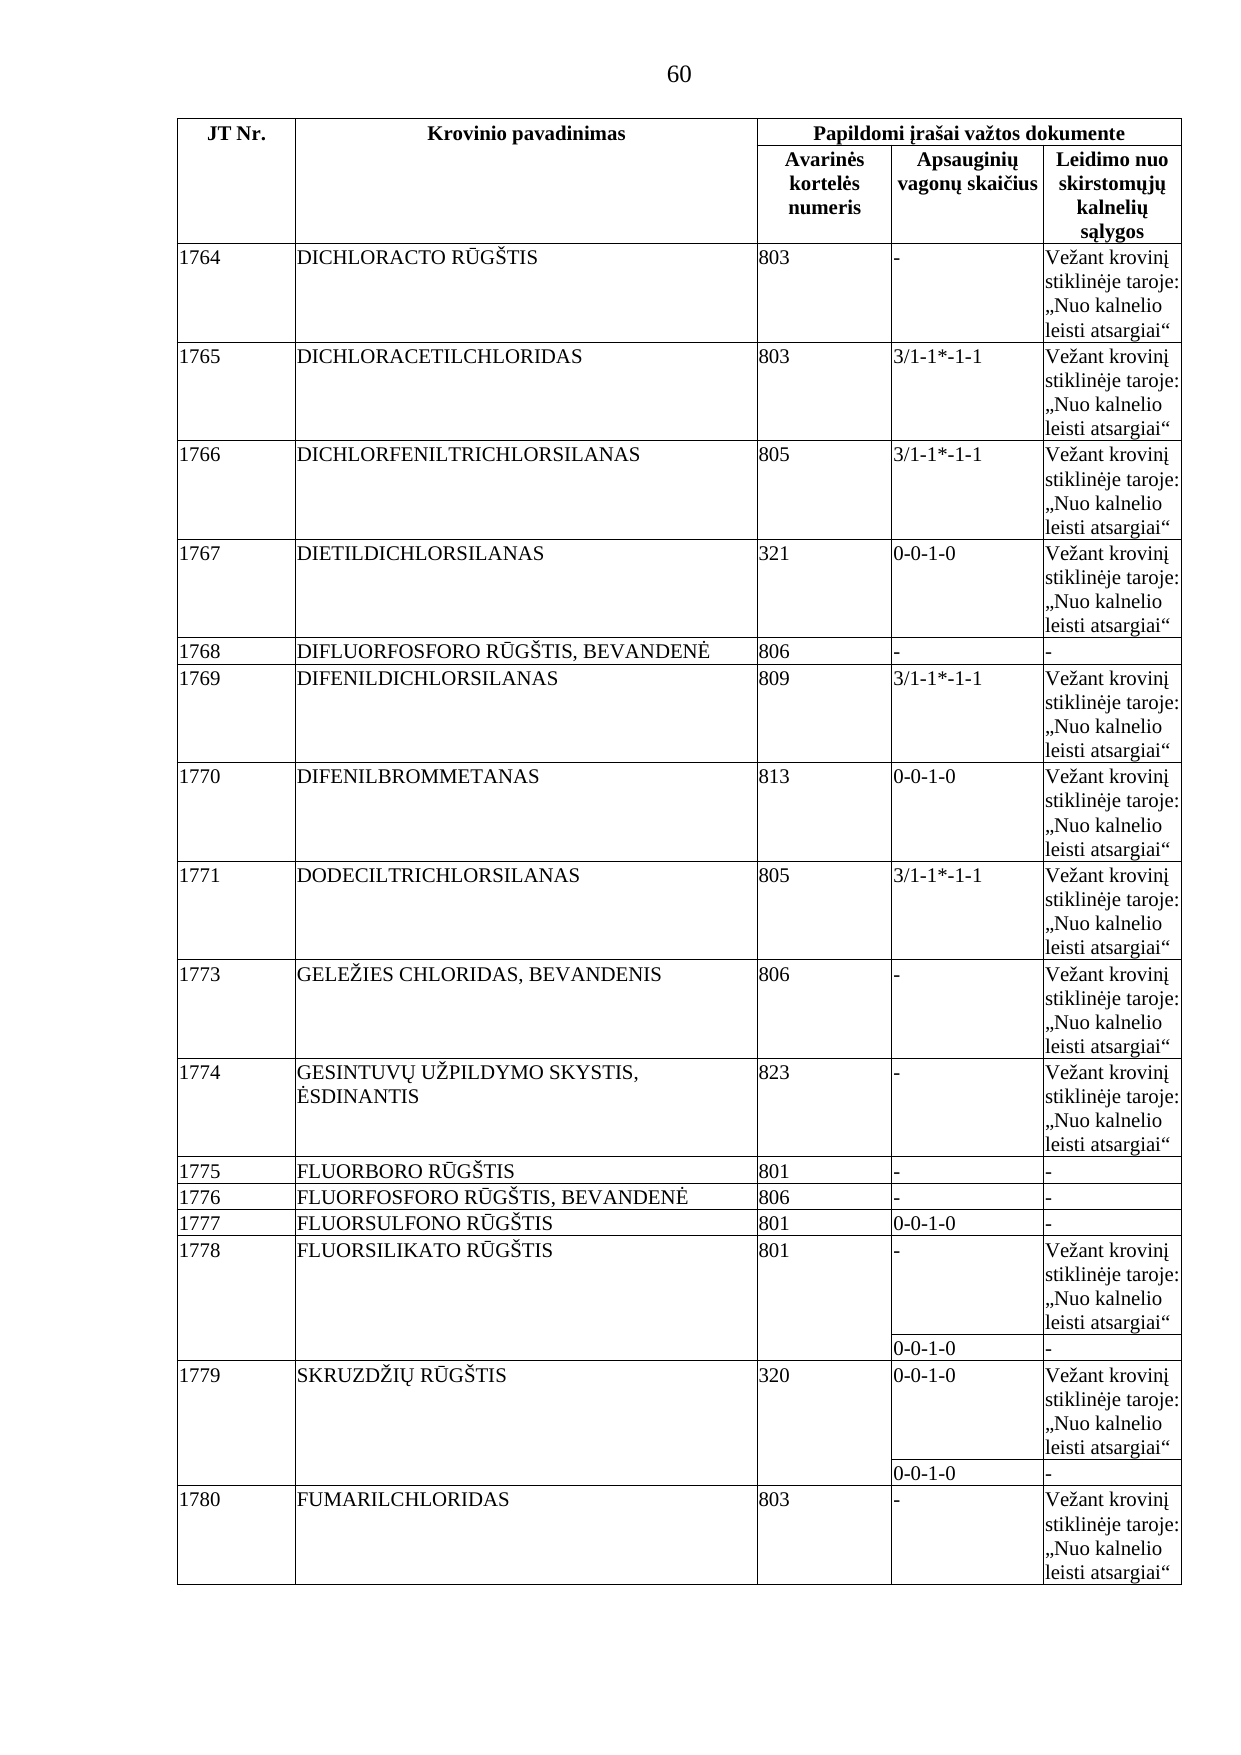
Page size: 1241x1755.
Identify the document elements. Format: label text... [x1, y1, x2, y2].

table_cell 805 [758, 441, 891, 539]
table_cell FLUORFOSFORO RŪGŠTIS, BEVANDENĖ [296, 1184, 757, 1209]
table_cell Vežant krovinį stiklinėje taroje: „Nuo kalnelio leisti atsargiai“ [1044, 862, 1181, 959]
table_cell 803 [758, 343, 891, 440]
table_cell - [892, 1236, 1043, 1334]
table_cell GESINTUVŲ UŽPILDYMO SKYSTIS, ĖSDINANTIS [296, 1059, 757, 1156]
table_cell Vežant krovinį stiklinėje taroje: „Nuo kalnelio leisti atsargiai“ [1044, 244, 1181, 342]
table_header Papildomi įrašai važtos dokumente [758, 119, 1181, 144]
table_cell FLUORSILIKATO RŪGŠTIS [296, 1236, 757, 1360]
table_cell - [1044, 638, 1181, 663]
table_cell 801 [758, 1157, 891, 1183]
table_cell - [892, 960, 1043, 1058]
table_cell 1780 [178, 1486, 295, 1584]
table_cell 803 [758, 1486, 891, 1584]
table_cell - [892, 1157, 1043, 1183]
table_cell SKRUZDŽIŲ RŪGŠTIS [296, 1361, 757, 1485]
table_cell DIFENILBROMMETANAS [296, 763, 757, 861]
table_cell 0-0-1-0 [892, 763, 1043, 861]
table_cell FLUORBORO RŪGŠTIS [296, 1157, 757, 1183]
table_cell 805 [758, 862, 891, 959]
table_cell Avarinės kortelės numeris [758, 146, 891, 243]
table_cell - [892, 1486, 1043, 1584]
table_cell 1769 [178, 665, 295, 762]
table_cell GELEŽIES CHLORIDAS, BEVANDENIS [296, 960, 757, 1058]
table_cell 1777 [178, 1210, 295, 1235]
table_cell Vežant krovinį stiklinėje taroje: „Nuo kalnelio leisti atsargiai“ [1044, 960, 1181, 1058]
table_cell 1774 [178, 1059, 295, 1156]
table_cell 321 [758, 540, 891, 637]
table_cell 1766 [178, 441, 295, 539]
table_cell 806 [758, 960, 891, 1058]
table_cell 3/1-1*-1-1 [892, 862, 1043, 959]
table_cell - [1044, 1335, 1181, 1360]
table_cell DIFENILDICHLORSILANAS [296, 665, 757, 762]
table_cell Vežant krovinį stiklinėje taroje: „Nuo kalnelio leisti atsargiai“ [1044, 540, 1181, 637]
table_cell 1773 [178, 960, 295, 1058]
table_cell 3/1-1*-1-1 [892, 441, 1043, 539]
table_cell 1779 [178, 1361, 295, 1485]
table_cell 0-0-1-0 [892, 1210, 1043, 1235]
table_cell 1776 [178, 1184, 295, 1209]
table_header Krovinio pavadinimas [296, 119, 757, 243]
table_cell 0-0-1-0 [892, 540, 1043, 637]
table_cell 1767 [178, 540, 295, 637]
table_cell - [892, 1059, 1043, 1156]
table_cell 1770 [178, 763, 295, 861]
table_cell - [892, 244, 1043, 342]
table_cell 801 [758, 1236, 891, 1360]
table_cell 809 [758, 665, 891, 762]
table_cell - [892, 1184, 1043, 1209]
table_cell DICHLORFENILTRICHLORSILANAS [296, 441, 757, 539]
table_cell Apsauginių vagonų skaičius [892, 146, 1043, 243]
table_cell Vežant krovinį stiklinėje taroje: „Nuo kalnelio leisti atsargiai“ [1044, 343, 1181, 440]
table_cell Vežant krovinį stiklinėje taroje: „Nuo kalnelio leisti atsargiai“ [1044, 1059, 1181, 1156]
table_cell - [1044, 1210, 1181, 1235]
table_cell 3/1-1*-1-1 [892, 343, 1043, 440]
table_cell DODECILTRICHLORSILANAS [296, 862, 757, 959]
table_cell Vežant krovinį stiklinėje taroje: „Nuo kalnelio leisti atsargiai“ [1044, 1486, 1181, 1584]
table_cell 806 [758, 1184, 891, 1209]
table_cell 1764 [178, 244, 295, 342]
table_cell 0-0-1-0 [892, 1460, 1043, 1485]
table_cell 806 [758, 638, 891, 663]
table_cell DIETILDICHLORSILANAS [296, 540, 757, 637]
table_cell 0-0-1-0 [892, 1361, 1043, 1459]
table_cell Vežant krovinį stiklinėje taroje: „Nuo kalnelio leisti atsargiai“ [1044, 1361, 1181, 1459]
table_cell DIFLUORFOSFORO RŪGŠTIS, BEVANDENĖ [296, 638, 757, 663]
table_cell FLUORSULFONO RŪGŠTIS [296, 1210, 757, 1235]
table_cell - [1044, 1460, 1181, 1485]
table_cell 1775 [178, 1157, 295, 1183]
table_cell 320 [758, 1361, 891, 1485]
table_cell 823 [758, 1059, 891, 1156]
table_cell 1778 [178, 1236, 295, 1360]
table_cell 1765 [178, 343, 295, 440]
table_cell 1768 [178, 638, 295, 663]
table_cell 3/1-1*-1-1 [892, 665, 1043, 762]
table_header JT Nr. [178, 119, 295, 243]
table_cell Vežant krovinį stiklinėje taroje: „Nuo kalnelio leisti atsargiai“ [1044, 1236, 1181, 1334]
table_cell Leidimo nuo skirstomųjų kalnelių sąlygos [1044, 146, 1181, 243]
table_cell DICHLORACTO RŪGŠTIS [296, 244, 757, 342]
table_cell - [1044, 1184, 1181, 1209]
table_cell - [1044, 1157, 1181, 1183]
table_cell Vežant krovinį stiklinėje taroje: „Nuo kalnelio leisti atsargiai“ [1044, 763, 1181, 861]
table_cell 801 [758, 1210, 891, 1235]
table_cell 803 [758, 244, 891, 342]
table_cell Vežant krovinį stiklinėje taroje: „Nuo kalnelio leisti atsargiai“ [1044, 441, 1181, 539]
table_cell Vežant krovinį stiklinėje taroje: „Nuo kalnelio leisti atsargiai“ [1044, 665, 1181, 762]
table_cell 0-0-1-0 [892, 1335, 1043, 1360]
table_cell DICHLORACETILCHLORIDAS [296, 343, 757, 440]
table_cell 1771 [178, 862, 295, 959]
table_cell 813 [758, 763, 891, 861]
table_cell - [892, 638, 1043, 663]
table_cell FUMARILCHLORIDAS [296, 1486, 757, 1584]
